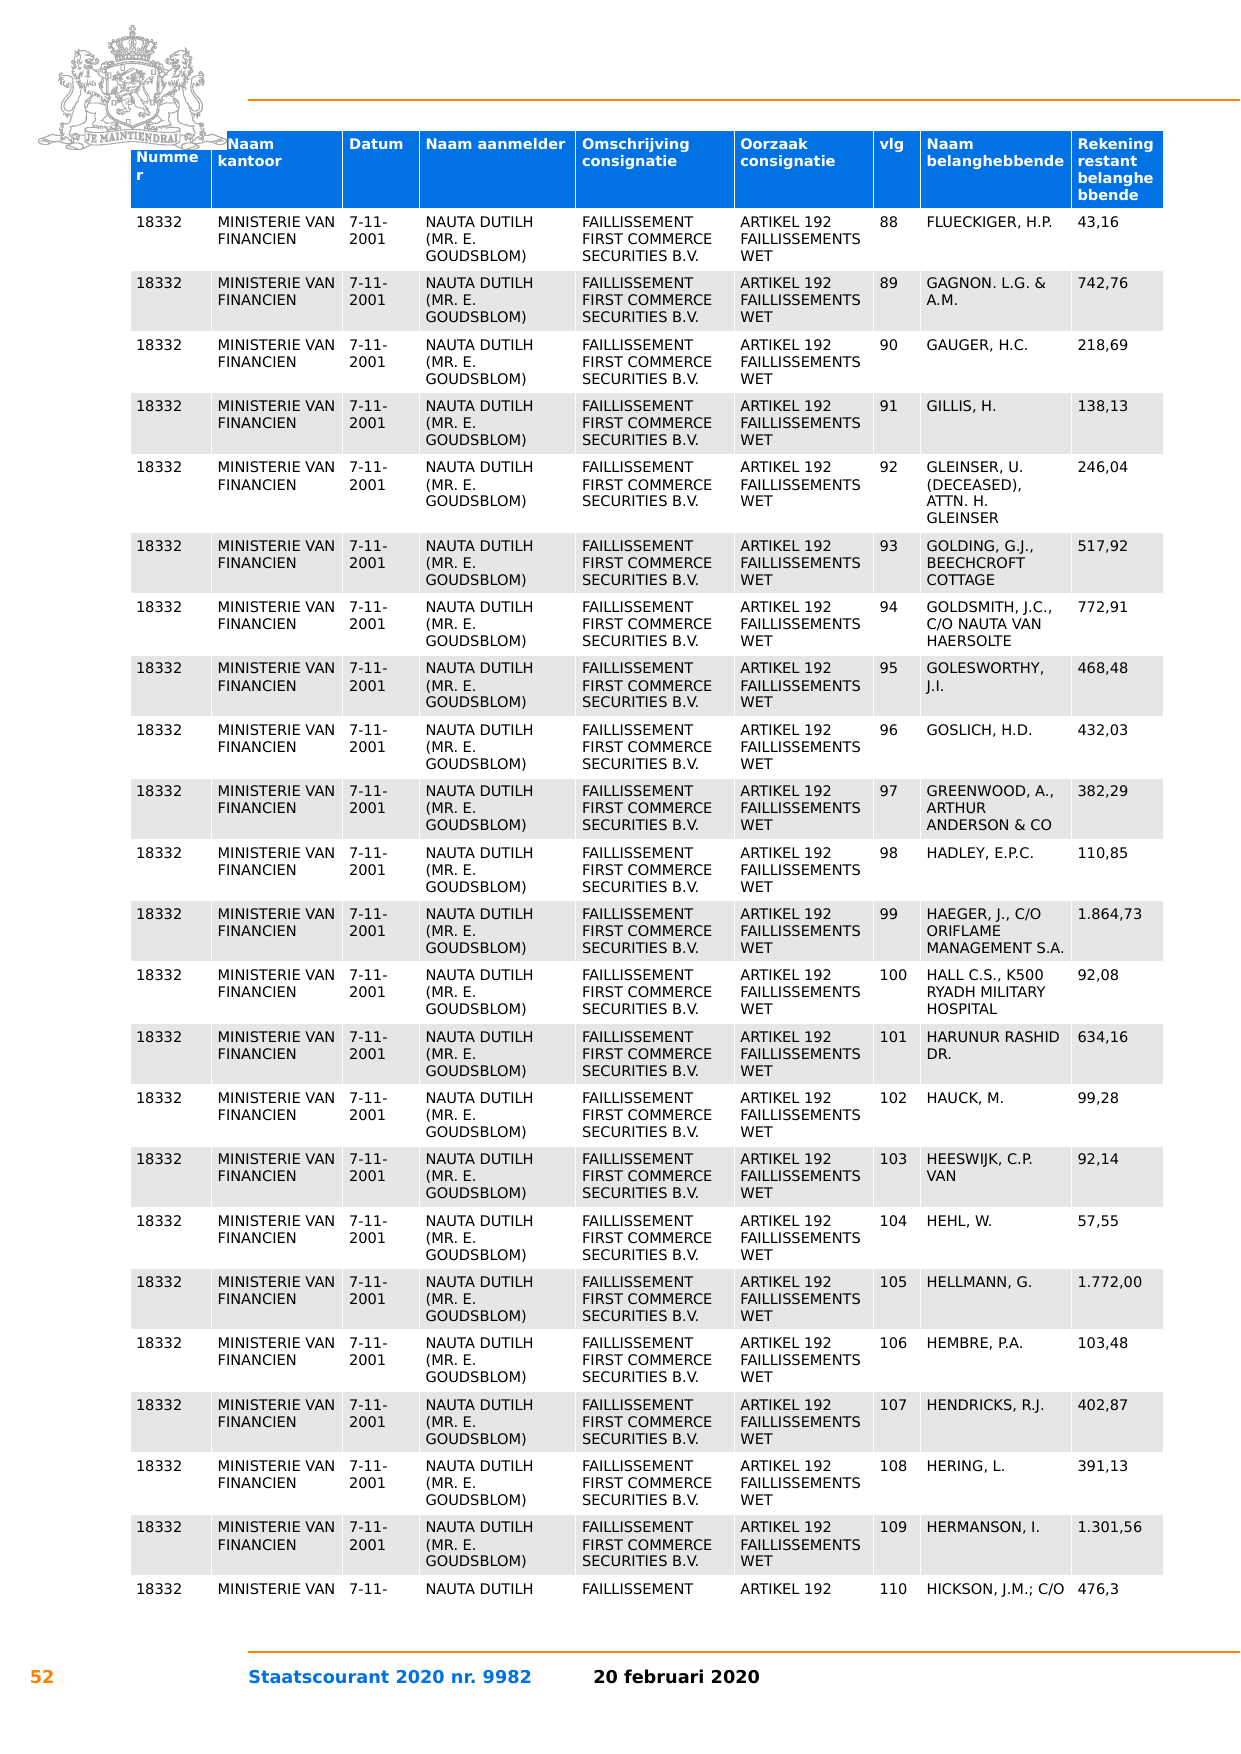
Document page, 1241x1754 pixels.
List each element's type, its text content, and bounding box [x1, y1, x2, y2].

table_cell 1.301,56 [1072, 1515, 1163, 1575]
table_cell 18332 [131, 1085, 211, 1146]
table_cell 246,04 [1072, 455, 1163, 532]
table_cell 89 [874, 271, 920, 331]
table_cell NAUTA DUTILH (MR. E. GOUDSBLOM) [420, 332, 575, 392]
table_cell GAUGER, H.C. [921, 332, 1071, 392]
table_cell ARTIKEL 192 FAILLISSEMENTSWET [735, 656, 873, 716]
table_cell MINISTERIE VAN FINANCIEN [212, 271, 342, 331]
table_cell 96 [874, 717, 920, 777]
table_cell 18332 [131, 1453, 211, 1514]
table_cell 109 [874, 1515, 920, 1575]
table_cell FAILLISSEMENT [576, 1576, 734, 1602]
table_cell ARTIKEL 192 FAILLISSEMENTSWET [735, 963, 873, 1023]
table_cell NAUTA DUTILH (MR. E. GOUDSBLOM) [420, 1208, 575, 1268]
table_cell 7-11-2001 [343, 271, 419, 331]
table_cell 18332 [131, 1147, 211, 1207]
table_cell NAUTA DUTILH (MR. E. GOUDSBLOM) [420, 1515, 575, 1575]
table_cell 110 [874, 1576, 920, 1602]
table_cell NAUTA DUTILH (MR. E. GOUDSBLOM) [420, 455, 575, 532]
table_cell 18332 [131, 455, 211, 532]
table_cell 57,55 [1072, 1208, 1163, 1268]
table_cell FAILLISSEMENT FIRST COMMERCE SECURITIES B.V. [576, 1392, 734, 1452]
table_cell 99 [874, 901, 920, 961]
table_cell ARTIKEL 192 FAILLISSEMENTSWET [735, 332, 873, 392]
table_cell MINISTERIE VAN FINANCIEN [212, 901, 342, 961]
table_cell 92,08 [1072, 963, 1163, 1023]
table_cell FAILLISSEMENT FIRST COMMERCE SECURITIES B.V. [576, 1208, 734, 1268]
table_cell 18332 [131, 1208, 211, 1268]
table_cell 517,92 [1072, 533, 1163, 593]
table_cell FAILLISSEMENT FIRST COMMERCE SECURITIES B.V. [576, 455, 734, 532]
table_cell FAILLISSEMENT FIRST COMMERCE SECURITIES B.V. [576, 840, 734, 900]
table_header Naam aanmelder [420, 131, 575, 208]
table_cell HAEGER, J., C/O ORIFLAME MANAGEMENT S.A. [921, 901, 1071, 961]
table_cell MINISTERIE VAN FINANCIEN [212, 840, 342, 900]
table_cell 18332 [131, 1515, 211, 1575]
table_cell FAILLISSEMENT FIRST COMMERCE SECURITIES B.V. [576, 271, 734, 331]
table_cell NAUTA DUTILH (MR. E. GOUDSBLOM) [420, 656, 575, 716]
table_cell FAILLISSEMENT FIRST COMMERCE SECURITIES B.V. [576, 1024, 734, 1084]
table_cell NAUTA DUTILH (MR. E. GOUDSBLOM) [420, 901, 575, 961]
table_cell 7-11-2001 [343, 1331, 419, 1391]
table_cell 110,85 [1072, 840, 1163, 900]
table_cell GOSLICH, H.D. [921, 717, 1071, 777]
table_cell NAUTA DUTILH (MR. E. GOUDSBLOM) [420, 1085, 575, 1146]
table_cell FAILLISSEMENT FIRST COMMERCE SECURITIES B.V. [576, 209, 734, 269]
table_cell 402,87 [1072, 1392, 1163, 1452]
table_cell 18332 [131, 1576, 211, 1602]
table_cell 7-11-2001 [343, 901, 419, 961]
table_cell GOLDSMITH, J.C., C/O NAUTA VAN HAERSOLTE [921, 594, 1071, 655]
table_cell FAILLISSEMENT FIRST COMMERCE SECURITIES B.V. [576, 332, 734, 392]
table_cell ARTIKEL 192 FAILLISSEMENTSWET [735, 209, 873, 269]
table_cell ARTIKEL 192 FAILLISSEMENTSWET [735, 1024, 873, 1084]
table_cell 391,13 [1072, 1453, 1163, 1514]
table_cell 18332 [131, 963, 211, 1023]
table_cell 95 [874, 656, 920, 716]
table_cell NAUTA DUTILH (MR. E. GOUDSBLOM) [420, 209, 575, 269]
table_cell 7-11-2001 [343, 1453, 419, 1514]
table_cell 18332 [131, 332, 211, 392]
table_cell 742,76 [1072, 271, 1163, 331]
table_cell 106 [874, 1331, 920, 1391]
table_cell MINISTERIE VAN [212, 1576, 342, 1602]
table_cell FAILLISSEMENT FIRST COMMERCE SECURITIES B.V. [576, 1453, 734, 1514]
table_cell NAUTA DUTILH (MR. E. GOUDSBLOM) [420, 594, 575, 655]
table_cell HEESWIJK, C.P. VAN [921, 1147, 1071, 1207]
table_cell GILLIS, H. [921, 393, 1071, 454]
table_cell MINISTERIE VAN FINANCIEN [212, 209, 342, 269]
table_cell ARTIKEL 192 FAILLISSEMENTSWET [735, 1085, 873, 1146]
table_cell FAILLISSEMENT FIRST COMMERCE SECURITIES B.V. [576, 393, 734, 454]
table_cell HERING, L. [921, 1453, 1071, 1514]
table_cell NAUTA DUTILH (MR. E. GOUDSBLOM) [420, 1147, 575, 1207]
table_cell 98 [874, 840, 920, 900]
table_cell 7-11-2001 [343, 1085, 419, 1146]
table_cell 18332 [131, 779, 211, 839]
table_cell NAUTA DUTILH (MR. E. GOUDSBLOM) [420, 533, 575, 593]
table_cell 100 [874, 963, 920, 1023]
table_cell 7-11-2001 [343, 533, 419, 593]
table_cell 107 [874, 1392, 920, 1452]
table_cell 772,91 [1072, 594, 1163, 655]
table_cell FAILLISSEMENT FIRST COMMERCE SECURITIES B.V. [576, 1147, 734, 1207]
table_cell 18332 [131, 393, 211, 454]
table_cell GLEINSER, U. (DECEASED), ATTN. H. GLEINSER [921, 455, 1071, 532]
table_cell 92 [874, 455, 920, 532]
table_header Nummer [131, 150, 211, 208]
table_cell FAILLISSEMENT FIRST COMMERCE SECURITIES B.V. [576, 1085, 734, 1146]
table_cell 91 [874, 393, 920, 454]
table_cell ARTIKEL 192 FAILLISSEMENTSWET [735, 717, 873, 777]
table_cell NAUTA DUTILH (MR. E. GOUDSBLOM) [420, 1331, 575, 1391]
table_cell HARUNUR RASHID DR. [921, 1024, 1071, 1084]
table_cell MINISTERIE VAN FINANCIEN [212, 1453, 342, 1514]
picture [38, 25, 227, 150]
table_cell 18332 [131, 1392, 211, 1452]
table_cell 7-11-2001 [343, 840, 419, 900]
table_cell HAUCK, M. [921, 1085, 1071, 1146]
table_cell 18332 [131, 594, 211, 655]
table_cell ARTIKEL 192 FAILLISSEMENTSWET [735, 533, 873, 593]
table_cell 7-11-2001 [343, 717, 419, 777]
table_cell 18332 [131, 209, 211, 269]
table_cell MINISTERIE VAN FINANCIEN [212, 1085, 342, 1146]
table_cell FAILLISSEMENT FIRST COMMERCE SECURITIES B.V. [576, 1331, 734, 1391]
table_cell NAUTA DUTILH (MR. E. GOUDSBLOM) [420, 1024, 575, 1084]
table_cell 1.772,00 [1072, 1269, 1163, 1329]
table_cell NAUTA DUTILH (MR. E. GOUDSBLOM) [420, 393, 575, 454]
table_cell 7-11-2001 [343, 209, 419, 269]
table_cell 7-11-2001 [343, 963, 419, 1023]
table_cell GOLESWORTHY, J.I. [921, 656, 1071, 716]
table_cell 99,28 [1072, 1085, 1163, 1146]
table_cell MINISTERIE VAN FINANCIEN [212, 1024, 342, 1084]
table_cell MINISTERIE VAN FINANCIEN [212, 455, 342, 532]
table_cell 108 [874, 1453, 920, 1514]
table_cell 94 [874, 594, 920, 655]
table_cell MINISTERIE VAN FINANCIEN [212, 332, 342, 392]
table_cell ARTIKEL 192 FAILLISSEMENTSWET [735, 393, 873, 454]
table_cell 18332 [131, 1269, 211, 1329]
table_cell MINISTERIE VAN FINANCIEN [212, 1269, 342, 1329]
table_cell 7-11-2001 [343, 1147, 419, 1207]
table_cell 93 [874, 533, 920, 593]
table_cell GAGNON. L.G. & A.M. [921, 271, 1071, 331]
table_cell 103,48 [1072, 1331, 1163, 1391]
table_cell NAUTA DUTILH [420, 1576, 575, 1602]
table_cell 18332 [131, 1024, 211, 1084]
table_cell 92,14 [1072, 1147, 1163, 1207]
table_cell 7-11-2001 [343, 332, 419, 392]
table_header Naam kantoor [212, 131, 342, 208]
table_cell FAILLISSEMENT FIRST COMMERCE SECURITIES B.V. [576, 901, 734, 961]
table_cell 18332 [131, 901, 211, 961]
table_cell FAILLISSEMENT FIRST COMMERCE SECURITIES B.V. [576, 1515, 734, 1575]
table_cell MINISTERIE VAN FINANCIEN [212, 393, 342, 454]
table_cell NAUTA DUTILH (MR. E. GOUDSBLOM) [420, 1453, 575, 1514]
table_cell ARTIKEL 192 FAILLISSEMENTSWET [735, 455, 873, 532]
table_cell NAUTA DUTILH (MR. E. GOUDSBLOM) [420, 963, 575, 1023]
table_cell MINISTERIE VAN FINANCIEN [212, 717, 342, 777]
table_cell FAILLISSEMENT FIRST COMMERCE SECURITIES B.V. [576, 779, 734, 839]
table_cell ARTIKEL 192 FAILLISSEMENTSWET [735, 594, 873, 655]
table_cell 7-11-2001 [343, 393, 419, 454]
table_cell HEHL, W. [921, 1208, 1071, 1268]
table_cell MINISTERIE VAN FINANCIEN [212, 1331, 342, 1391]
table_cell FAILLISSEMENT FIRST COMMERCE SECURITIES B.V. [576, 533, 734, 593]
table_cell 476,3 [1072, 1576, 1163, 1602]
table_cell FAILLISSEMENT FIRST COMMERCE SECURITIES B.V. [576, 963, 734, 1023]
table_cell 7-11- [343, 1576, 419, 1602]
table_cell HICKSON, J.M.; C/O [921, 1576, 1071, 1602]
table_cell MINISTERIE VAN FINANCIEN [212, 656, 342, 716]
table_cell 218,69 [1072, 332, 1163, 392]
table_cell ARTIKEL 192 FAILLISSEMENTSWET [735, 1392, 873, 1452]
table_cell MINISTERIE VAN FINANCIEN [212, 1515, 342, 1575]
table_cell ARTIKEL 192 FAILLISSEMENTSWET [735, 1147, 873, 1207]
table_cell HERMANSON, I. [921, 1515, 1071, 1575]
table_cell MINISTERIE VAN FINANCIEN [212, 533, 342, 593]
table_cell MINISTERIE VAN FINANCIEN [212, 1208, 342, 1268]
table_cell 7-11-2001 [343, 1515, 419, 1575]
table_cell 102 [874, 1085, 920, 1146]
table_cell HELLMANN, G. [921, 1269, 1071, 1329]
table_cell FAILLISSEMENT FIRST COMMERCE SECURITIES B.V. [576, 594, 734, 655]
table_cell 7-11-2001 [343, 1024, 419, 1084]
table_cell 468,48 [1072, 656, 1163, 716]
table_cell 105 [874, 1269, 920, 1329]
table_header vlg [874, 131, 920, 208]
table_cell 18332 [131, 840, 211, 900]
table_cell FAILLISSEMENT FIRST COMMERCE SECURITIES B.V. [576, 717, 734, 777]
table_cell ARTIKEL 192 [735, 1576, 873, 1602]
table_cell ARTIKEL 192 FAILLISSEMENTSWET [735, 1515, 873, 1575]
table_cell HEMBRE, P.A. [921, 1331, 1071, 1391]
table_cell 138,13 [1072, 393, 1163, 454]
table_cell NAUTA DUTILH (MR. E. GOUDSBLOM) [420, 717, 575, 777]
table_cell ARTIKEL 192 FAILLISSEMENTSWET [735, 779, 873, 839]
table_cell 7-11-2001 [343, 1392, 419, 1452]
table_cell MINISTERIE VAN FINANCIEN [212, 963, 342, 1023]
table_cell NAUTA DUTILH (MR. E. GOUDSBLOM) [420, 840, 575, 900]
table_cell 88 [874, 209, 920, 269]
table_header Omschrijving consignatie [576, 131, 734, 208]
table_cell 634,16 [1072, 1024, 1163, 1084]
table_cell MINISTERIE VAN FINANCIEN [212, 594, 342, 655]
table_header Rekening restant belanghebbende [1072, 131, 1163, 208]
table_cell ARTIKEL 192 FAILLISSEMENTSWET [735, 1269, 873, 1329]
table_cell HENDRICKS, R.J. [921, 1392, 1071, 1452]
table_cell 18332 [131, 717, 211, 777]
table_cell 18332 [131, 271, 211, 331]
table_cell NAUTA DUTILH (MR. E. GOUDSBLOM) [420, 1269, 575, 1329]
table_cell ARTIKEL 192 FAILLISSEMENTSWET [735, 901, 873, 961]
table_cell 97 [874, 779, 920, 839]
table_header Naam belanghebbende [921, 131, 1071, 208]
table_cell ARTIKEL 192 FAILLISSEMENTSWET [735, 1453, 873, 1514]
table_cell GOLDING, G.J., BEECHCROFT COTTAGE [921, 533, 1071, 593]
table_cell NAUTA DUTILH (MR. E. GOUDSBLOM) [420, 271, 575, 331]
table_cell 7-11-2001 [343, 594, 419, 655]
table_cell 432,03 [1072, 717, 1163, 777]
table_cell 90 [874, 332, 920, 392]
table_cell MINISTERIE VAN FINANCIEN [212, 1392, 342, 1452]
table_cell 1.864,73 [1072, 901, 1163, 961]
table_cell 7-11-2001 [343, 1269, 419, 1329]
table_cell FLUECKIGER, H.P. [921, 209, 1071, 269]
table_cell 18332 [131, 656, 211, 716]
table_cell MINISTERIE VAN FINANCIEN [212, 779, 342, 839]
table_header Datum [343, 131, 419, 208]
table_cell 104 [874, 1208, 920, 1268]
table_cell 101 [874, 1024, 920, 1084]
table_cell ARTIKEL 192 FAILLISSEMENTSWET [735, 1208, 873, 1268]
table_cell GREENWOOD, A., ARTHUR ANDERSON & CO [921, 779, 1071, 839]
table_cell 103 [874, 1147, 920, 1207]
table_cell 382,29 [1072, 779, 1163, 839]
table_cell FAILLISSEMENT FIRST COMMERCE SECURITIES B.V. [576, 656, 734, 716]
table_cell FAILLISSEMENT FIRST COMMERCE SECURITIES B.V. [576, 1269, 734, 1329]
table_cell ARTIKEL 192 FAILLISSEMENTSWET [735, 1331, 873, 1391]
table_cell 7-11-2001 [343, 656, 419, 716]
table_cell NAUTA DUTILH (MR. E. GOUDSBLOM) [420, 1392, 575, 1452]
table_cell HADLEY, E.P.C. [921, 840, 1071, 900]
table_cell 18332 [131, 1331, 211, 1391]
table_cell 7-11-2001 [343, 779, 419, 839]
table_cell HALL C.S., K500 RYADH MILITARY HOSPITAL [921, 963, 1071, 1023]
table_cell 18332 [131, 533, 211, 593]
table_cell MINISTERIE VAN FINANCIEN [212, 1147, 342, 1207]
table_cell 43,16 [1072, 209, 1163, 269]
table_cell 7-11-2001 [343, 1208, 419, 1268]
table_cell NAUTA DUTILH (MR. E. GOUDSBLOM) [420, 779, 575, 839]
table_cell ARTIKEL 192 FAILLISSEMENTSWET [735, 840, 873, 900]
table_header Oorzaak consignatie [735, 131, 873, 208]
table_cell 7-11-2001 [343, 455, 419, 532]
table_cell ARTIKEL 192 FAILLISSEMENTSWET [735, 271, 873, 331]
